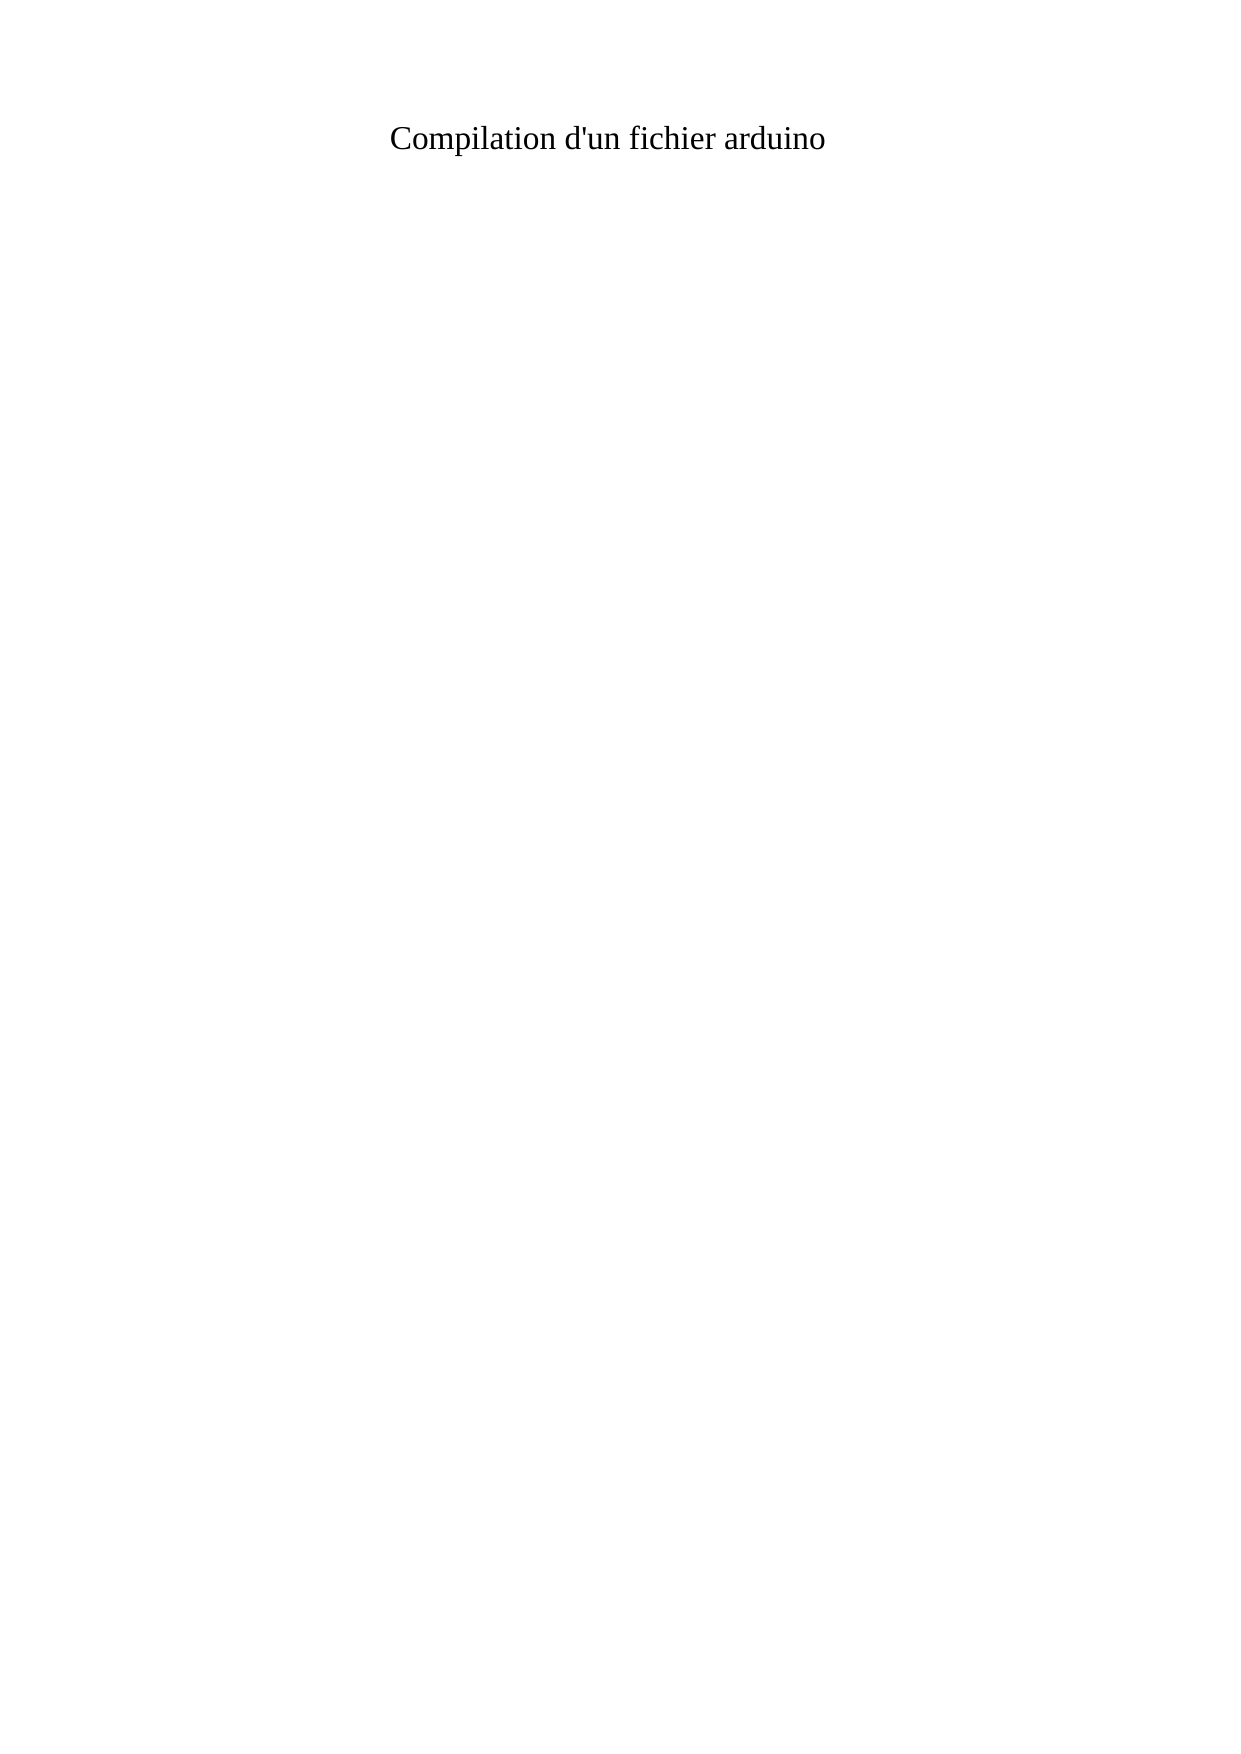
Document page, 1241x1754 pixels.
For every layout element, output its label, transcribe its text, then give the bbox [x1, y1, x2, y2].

text Compilation d'un fichier arduino [118, 118, 1122, 156]
